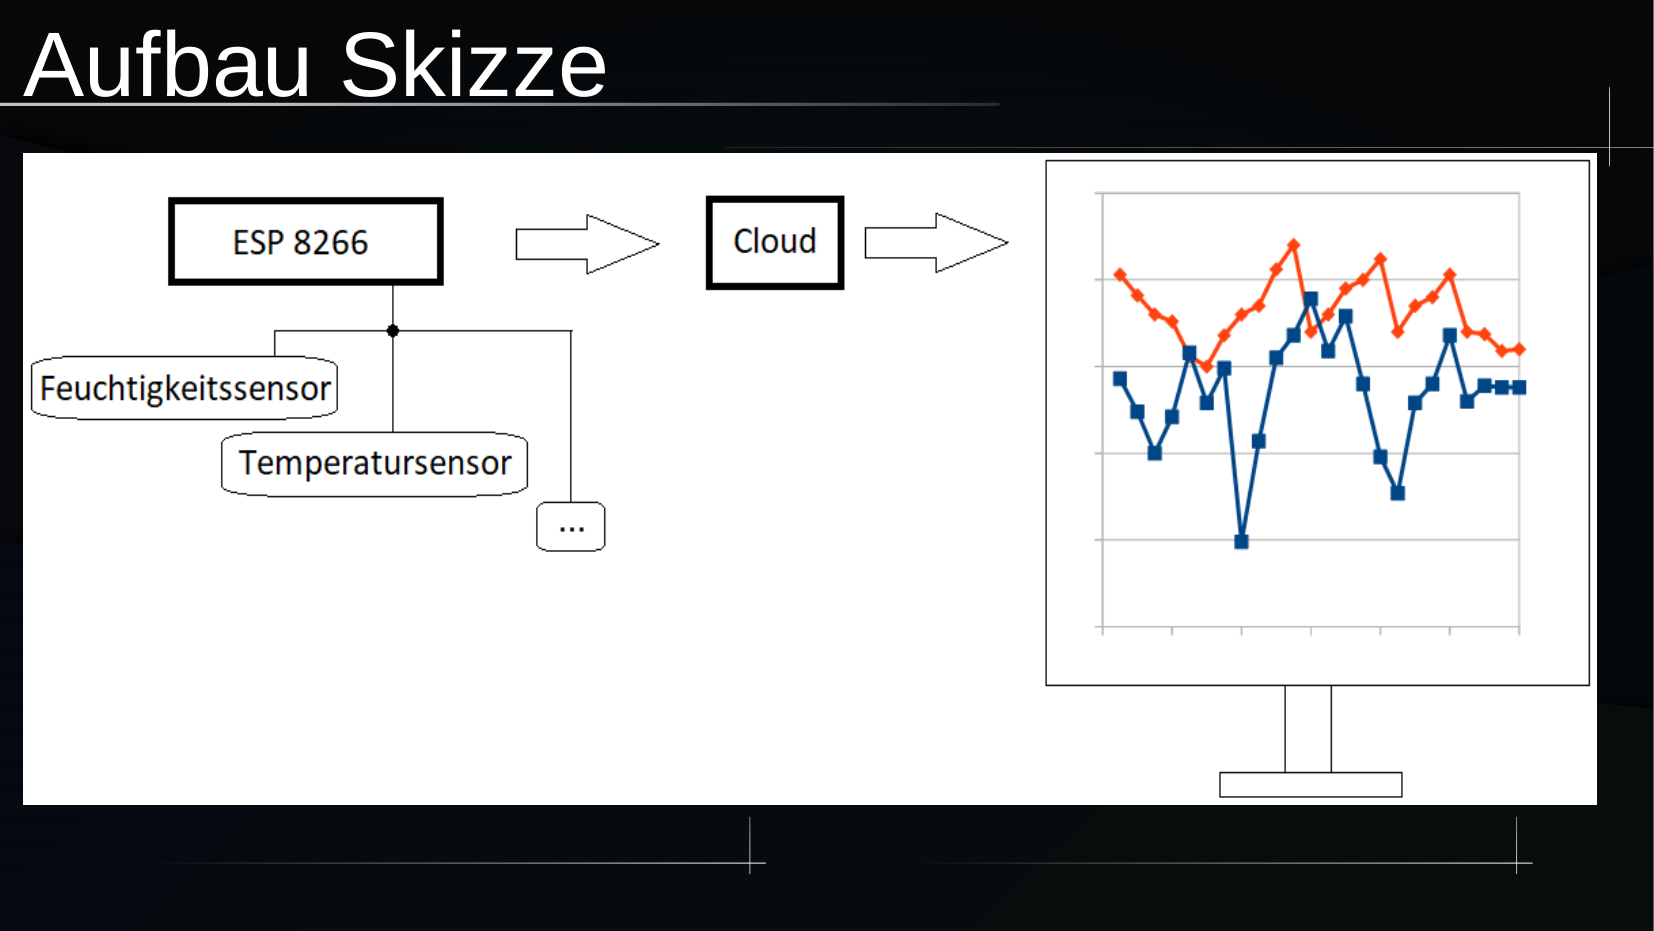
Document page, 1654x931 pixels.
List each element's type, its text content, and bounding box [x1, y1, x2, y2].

picture [0, 0, 1654, 931]
title Aufbau Skizze [23, 11, 1589, 119]
